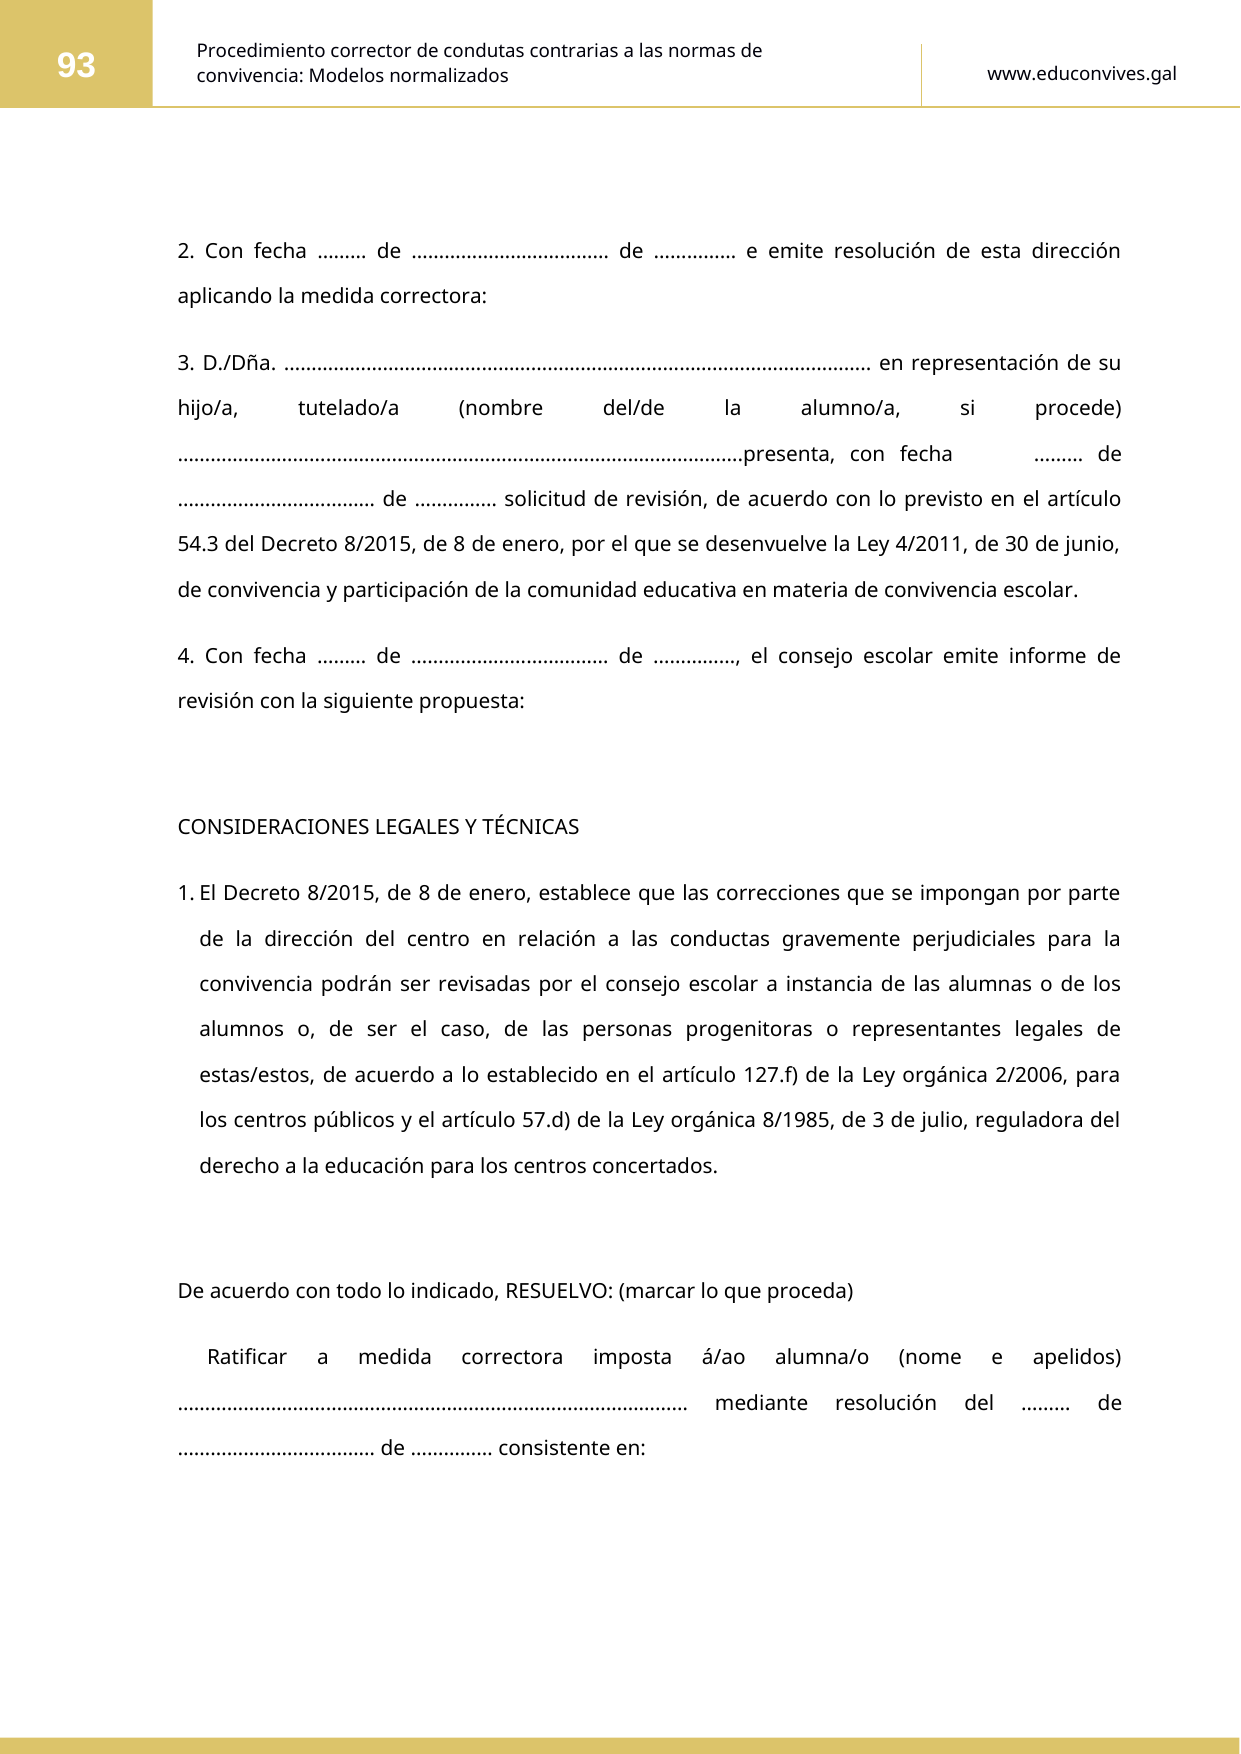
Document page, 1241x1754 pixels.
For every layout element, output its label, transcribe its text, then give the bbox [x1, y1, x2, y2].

text 4. Con fecha ……… de ……………………………… de ……………, el consejo escolar emite informe de revisión con la siguiente propuesta: [177, 641, 1122, 715]
list El Decreto 8/2015, de 8 de enero, establece que las correcciones que se impongan por parte de la dirección del centro en relación a las conductas gravemente perjudiciales para la convivencia podrán ser revisadas por el consejo escolar a instancia de las alumnas o de los alumnos o, de ser el caso, de las personas progenitoras o representantes legales de estas/estos, de acuerdo a lo establecido en el artículo 127.f) de la Ley orgánica 2/2006, para los centros públicos y el artículo 57.d) de la Ley orgánica 8/1985, de 3 de julio, reguladora del derecho a la educación para los centros concertados. [177, 878, 1122, 1179]
text 3. D./Dña. …………………………………………………………………………………………….. en representación de su hijo/a, tutelado/a (nombre del/de la alumno/a, si procede)………………………………………………………………………………………….presenta, con fecha ……… de ……………………………… de …………… solicitud de revisión, de acuerdo con lo previsto en el artículo 54.3 del Decreto 8/2015, de 8 de enero, por el que se desenvuelve la Ley 4/2011, de 30 de junio, de convivencia y participación de la comunidad educativa en materia de convivencia escolar. [177, 348, 1122, 603]
text 2. Con fecha ……… de ……………………………… de …………… e emite resolución de esta dirección aplicando la medida correctora: [177, 236, 1122, 310]
text Ratificar a medida correctora imposta á/ao alumna/o (nome e apelidos) ………………………………………………………………………………… mediante resolución del ……… de ……………………………… de …………… consistente en: [177, 1342, 1122, 1462]
text CONSIDERACIONES LEGALES Y TÉCNICAS [177, 812, 1122, 841]
text De acuerdo con todo lo indicado, RESUELVO: (marcar lo que proceda) [177, 1276, 1122, 1305]
